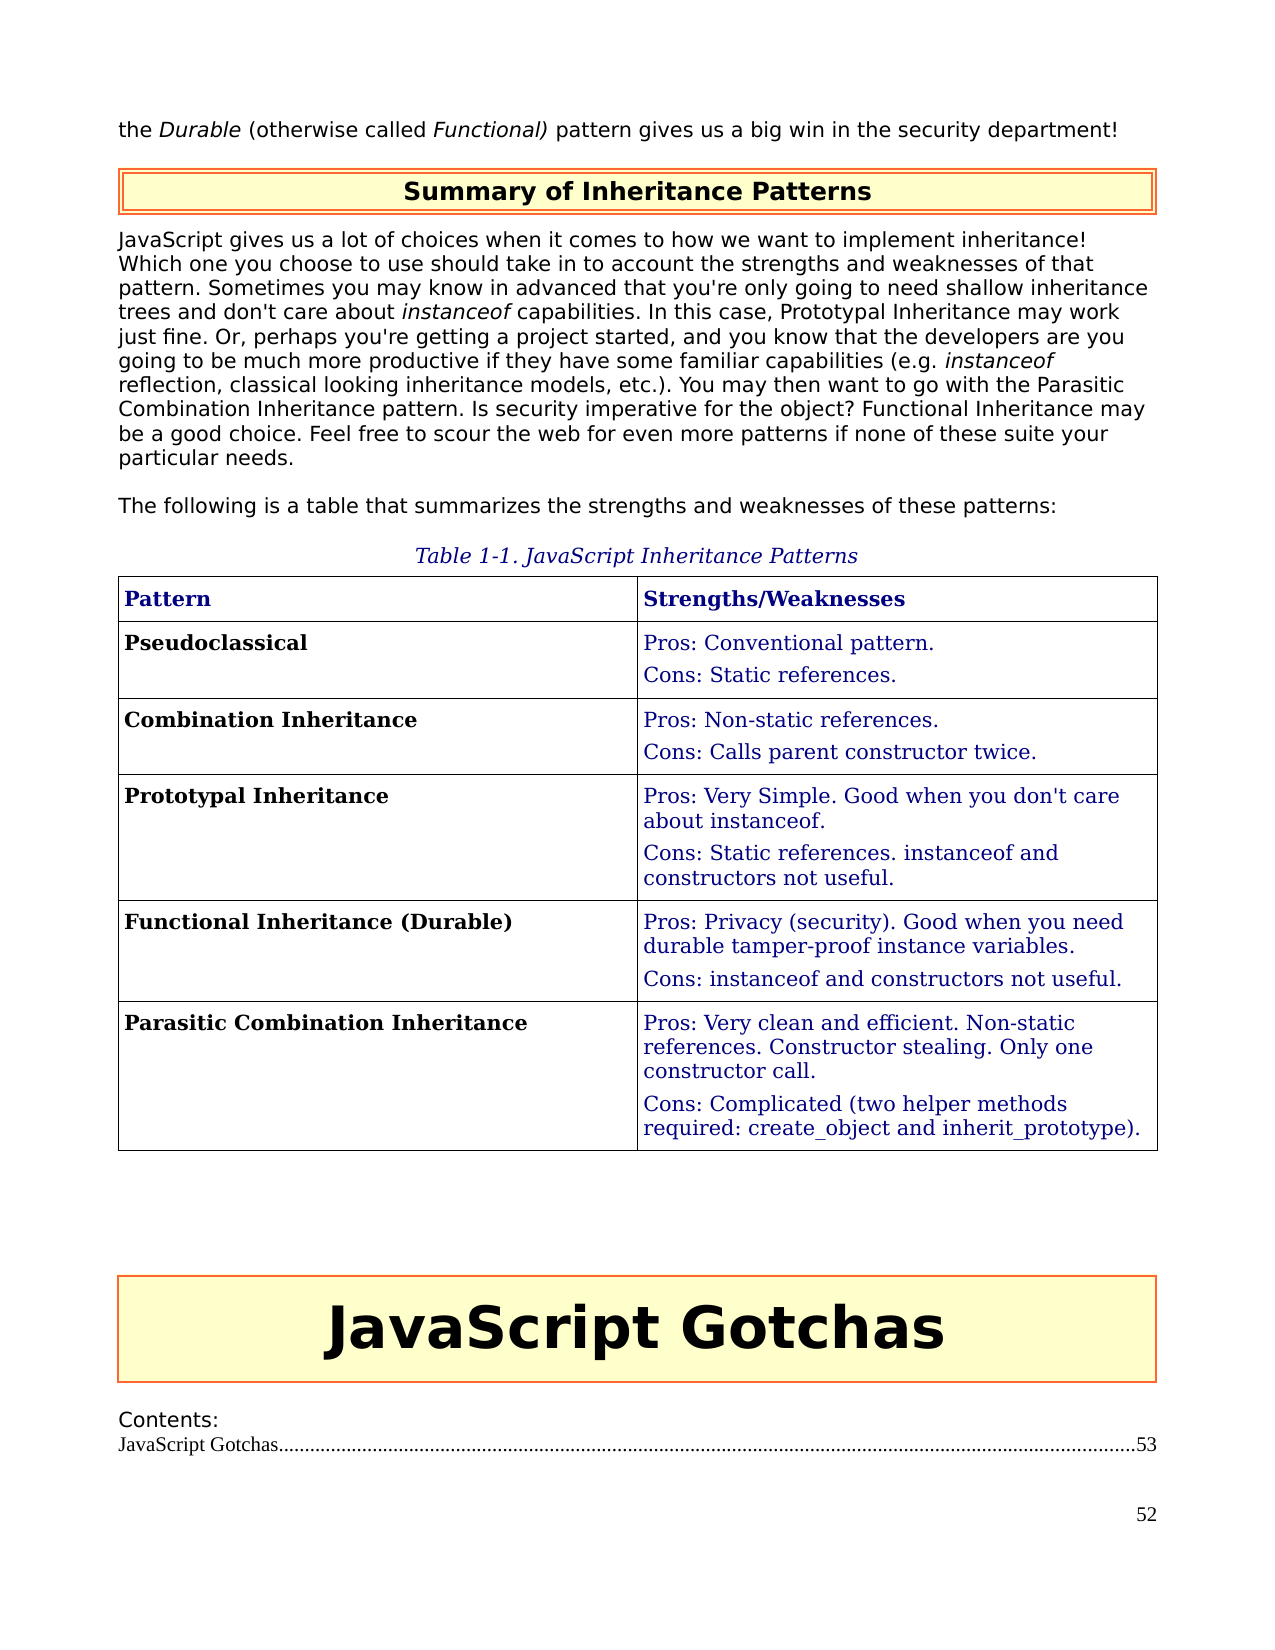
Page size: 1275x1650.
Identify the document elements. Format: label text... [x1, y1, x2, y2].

table_cell Pseudoclassical [119, 622, 637, 698]
text Contents: [118, 1408, 1157, 1432]
table_cell Pros: Conventional pattern. Cons: Static references. [638, 622, 1157, 698]
text the Durable (otherwise called Functional) pattern gives us a big win in the security department! [118, 118, 1157, 142]
subtitle JavaScript Gotchas [119, 1277, 1155, 1381]
table_cell Pros: Privacy (security). Good when you need durable tamper-proof instance variables. Cons: instanceof and constructors not useful. [638, 901, 1157, 1001]
table_cell Pros: Very Simple. Good when you don't care about instanceof. Cons: Static references. instanceof and constructors not useful. [638, 775, 1157, 900]
table_cell Combination Inheritance [119, 699, 637, 774]
table_cell Prototypal Inheritance [119, 775, 637, 900]
text JavaScript gives us a lot of choices when it comes to how we want to implement inheritance! Which one you choose to use should take in to account the strengths and weaknesses of that pattern. Sometimes you may know in advanced that you're only going to need shallow inheritance trees and don't care about instanceof capabilities. In this case, Prototypal Inheritance may work just fine. Or, perhaps you're getting a project started, and you know that the developers are you going to be much more productive if they have some familiar capabilities (e.g. instanceof reflection, classical looking inheritance models, etc.). You may then want to go with the Parasitic Combination Inheritance pattern. Is security imperative for the object? Functional Inheritance may be a good choice. Feel free to scour the web for even more patterns if none of these suite your particular needs. [118, 228, 1157, 470]
text JavaScript Gotchas 53 [118, 1432, 1157, 1456]
table_cell Pros: Very clean and efficient. Non-static references. Constructor stealing. Only one constructor call. Cons: Complicated (two helper methods required: create_object and inherit_prototype). [638, 1002, 1157, 1150]
table_cell Parasitic Combination Inheritance [119, 1002, 637, 1150]
text The following is a table that summarizes the strengths and weaknesses of these patterns: [118, 494, 1157, 519]
table_cell Pros: Non-static references. Cons: Calls parent constructor twice. [638, 699, 1157, 774]
table_header Strengths/Weaknesses [638, 577, 1157, 621]
table_header Pattern [119, 577, 637, 621]
table_cell Functional Inheritance (Durable) [119, 901, 637, 1001]
title Table 1-1. JavaScript Inheritance Patterns [193, 544, 1082, 568]
